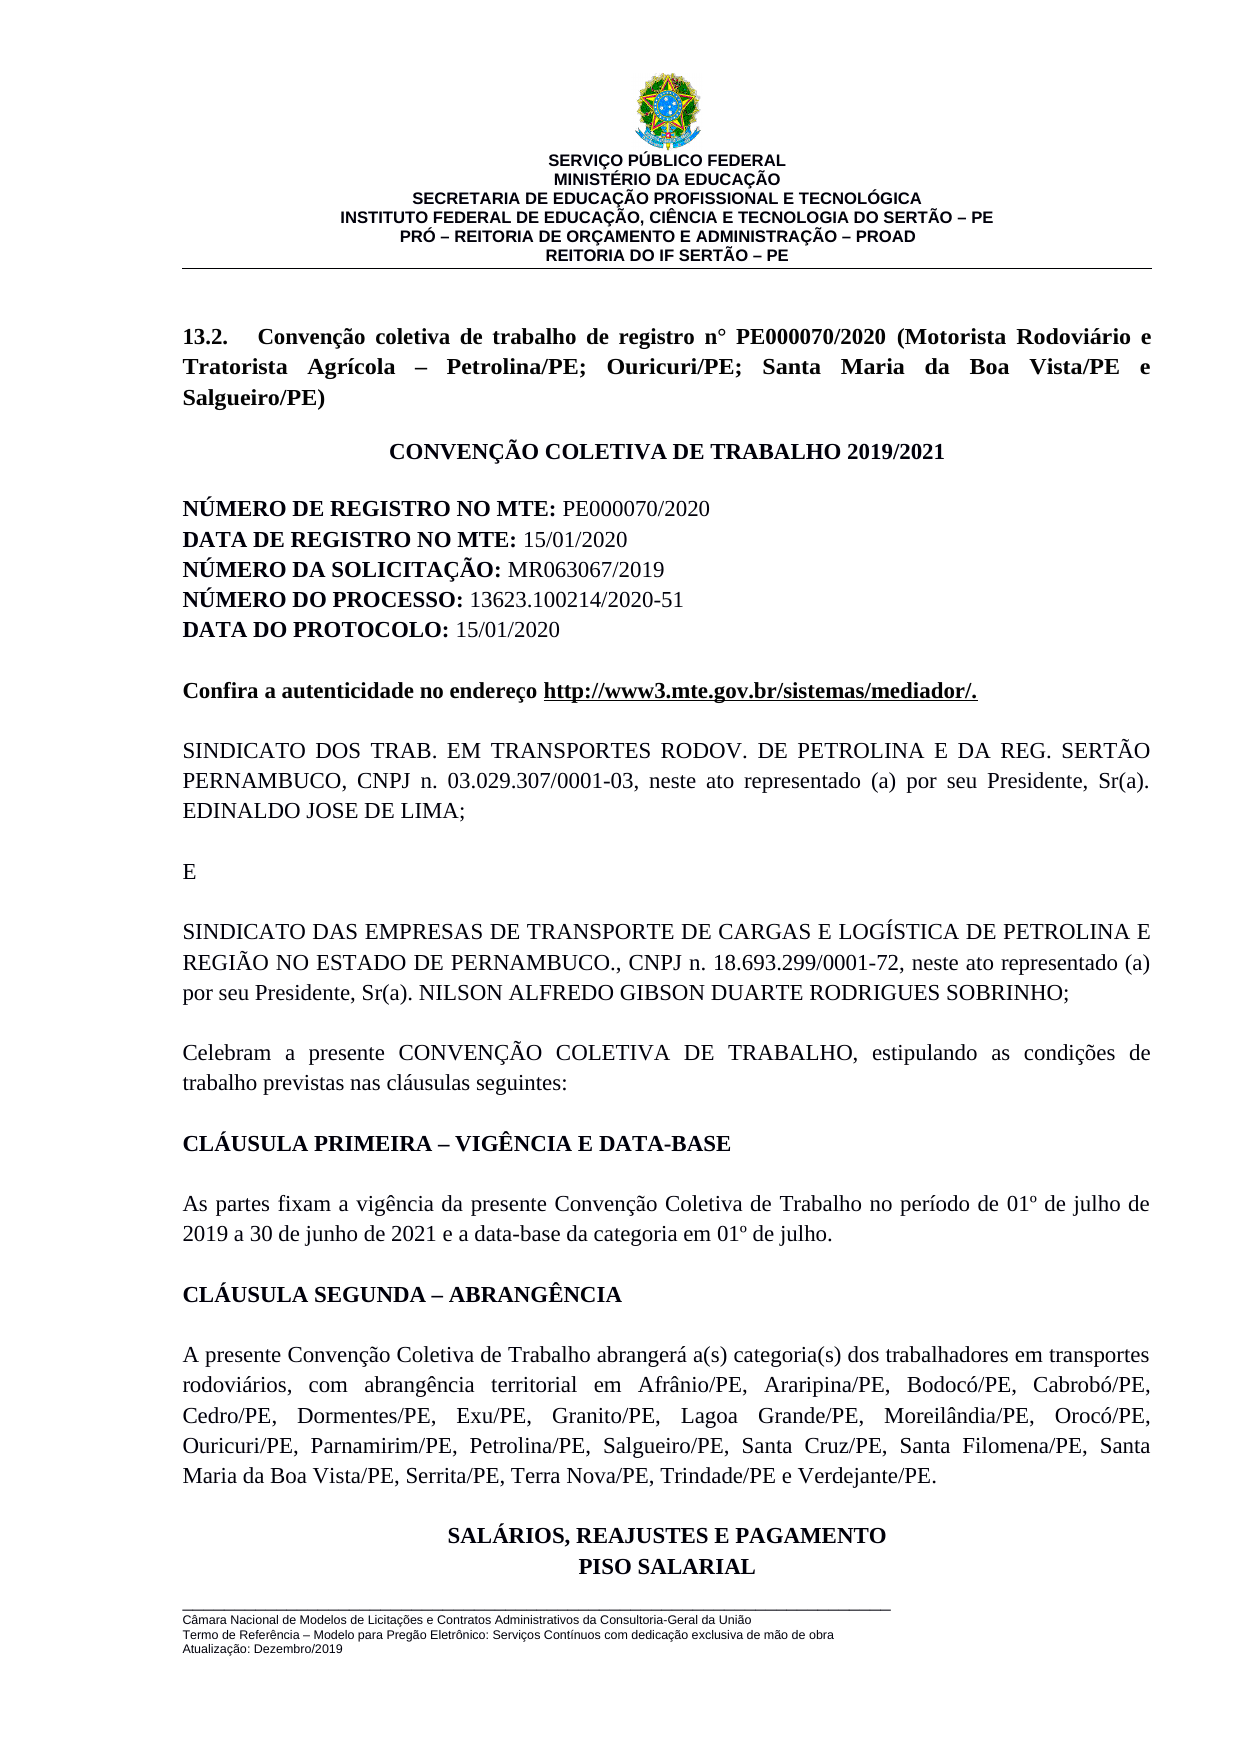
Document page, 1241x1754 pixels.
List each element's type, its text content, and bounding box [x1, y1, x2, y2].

text NÚMERO DE REGISTRO NO MTE: PE000070/2020 [182, 496, 1152, 522]
text CLÁUSULA SEGUNDA – ABRANGÊNCIA [182, 1281, 1152, 1307]
text PISO SALARIAL [182, 1553, 1152, 1579]
text CLÁUSULA PRIMEIRA – VIGÊNCIA E DATA-BASE [182, 1130, 1152, 1156]
text 13.2. Convenção coletiva de trabalho de registro n° PE000070/2020 (Motorista Rodoviário e Tratorista Agrícola – Petrolina/PE; Ouricuri/PE; Santa Maria da Boa Vista/PE e Salgueiro/PE) [182, 323, 1152, 410]
text A presente Convenção Coletiva de Trabalho abrangerá a(s) categoria(s) dos trabalhadores em transportes rodoviários, com abrangência territorial em Afrânio/PE, Araripina/PE, Bodocó/PE, Cabrobó/PE, Cedro/PE, Dormentes/PE, Exu/PE, Granito/PE, Lagoa Grande/PE, Moreilândia/PE, Orocó/PE, Ouricuri/PE, Parnamirim/PE, Petrolina/PE, Salgueiro/PE, Santa Cruz/PE, Santa Filomena/PE, Santa Maria da Boa Vista/PE, Serrita/PE, Terra Nova/PE, Trindade/PE e Verdejante/PE. [182, 1341, 1152, 1488]
text Celebram a presente CONVENÇÃO COLETIVA DE TRABALHO, estipulando as condições de trabalho previstas nas cláusulas seguintes: [182, 1039, 1152, 1096]
text Confira a autenticidade no endereço http://www3.mte.gov.br/sistemas/mediador/. [182, 677, 1152, 703]
text DATA DO PROTOCOLO: 15/01/2020 [182, 616, 1152, 643]
text E [182, 858, 1152, 884]
text NÚMERO DA SOLICITAÇÃO: MR063067/2019 [182, 556, 1152, 582]
text SALÁRIOS, REAJUSTES E PAGAMENTO [182, 1523, 1152, 1549]
text SINDICATO DOS TRAB. EM TRANSPORTES RODOV. DE PETROLINA E DA REG. SERTÃO PERNAMBUCO, CNPJ n. 03.029.307/0001-03, neste ato representado (a) por seu Presidente, Sr(a). EDINALDO JOSE DE LIMA; [182, 737, 1152, 824]
text NÚMERO DO PROCESSO: 13623.100214/2020-51 [182, 586, 1152, 612]
text SINDICATO DAS EMPRESAS DE TRANSPORTE DE CARGAS E LOGÍSTICA DE PETROLINA E REGIÃO NO ESTADO DE PERNAMBUCO., CNPJ n. 18.693.299/0001-72, neste ato representado (a) por seu Presidente, Sr(a). NILSON ALFREDO GIBSON DUARTE RODRIGUES SOBRINHO; [182, 918, 1152, 1005]
text CONVENÇÃO COLETIVA DE TRABALHO 2019/2021 [182, 438, 1152, 464]
text As partes fixam a vigência da presente Convenção Coletiva de Trabalho no período de 01º de julho de 2019 a 30 de junho de 2021 e a data-base da categoria em 01º de julho. [182, 1190, 1152, 1247]
text DATA DE REGISTRO NO MTE: 15/01/2020 [182, 526, 1152, 552]
